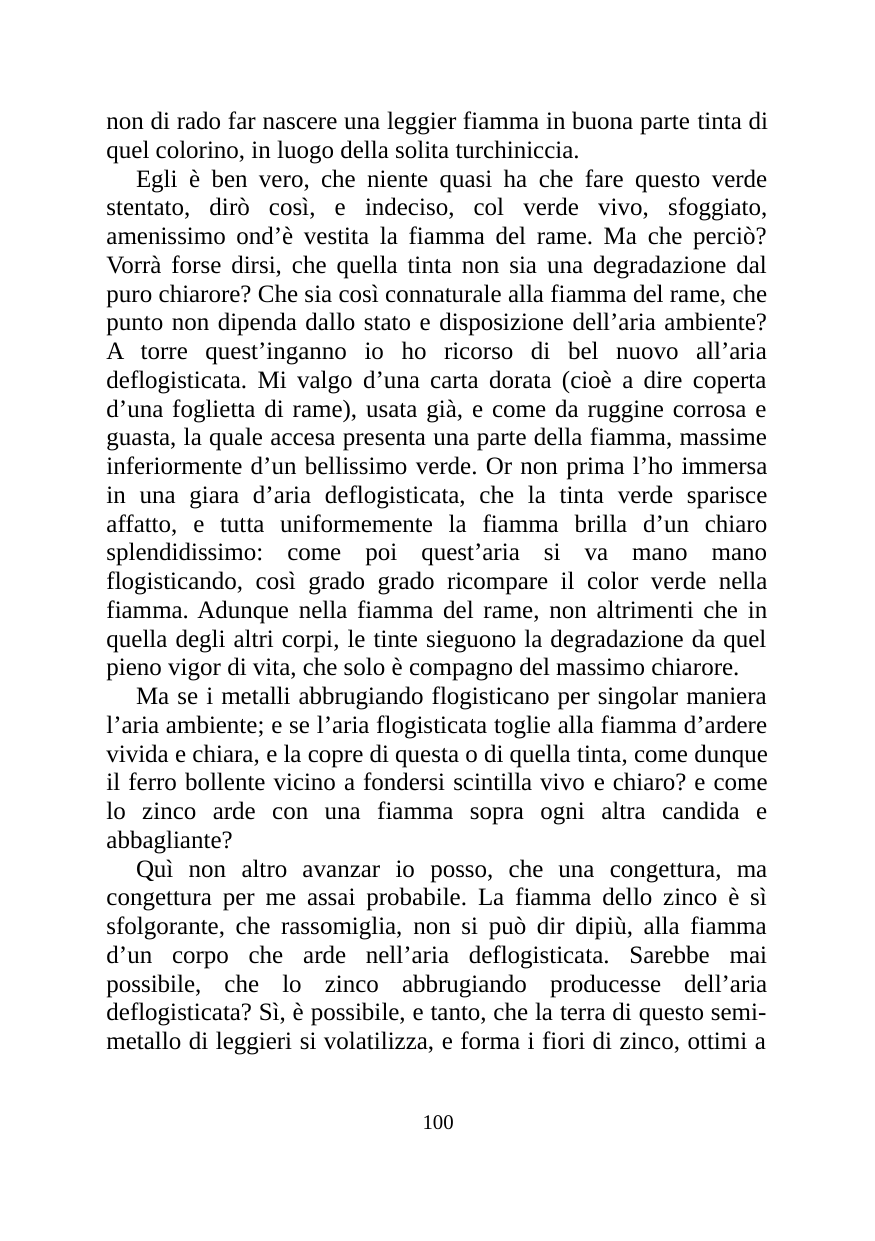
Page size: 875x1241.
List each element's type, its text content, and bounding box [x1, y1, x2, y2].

text Ma se i metalli abbrugiando flogisticano per singolar maniera l’aria ambiente; e se l’aria flogisticata toglie alla fiamma d’ardere vivida e chiara, e la copre di questa o di quella tinta, come dunque il ferro bollente vicino a fondersi scintilla vivo e chiaro? e come lo zinco arde con una fiamma sopra ogni altra candida e abbagliante? [106, 681, 768, 854]
text non di rado far nascere una leggier fiamma in buona parte tinta di quel colorino, in luogo della solita turchiniccia. [106, 106, 768, 164]
text Egli è ben vero, che niente quasi ha che fare questo verde stentato, dirò così, e indeciso, col verde vivo, sfoggiato, amenissimo ond’è vestita la fiamma del rame. Ma che perciò? Vorrà forse dirsi, che quella tinta non sia una degradazione dal puro chiarore? Che sia così connaturale alla fiamma del rame, che punto non dipenda dallo stato e disposizione dell’aria ambiente? A torre quest’inganno io ho ricorso di bel nuovo all’aria deflogisticata. Mi valgo d’una carta dorata (cioè a dire coperta d’una foglietta di rame), usata già, e come da ruggine corrosa e guasta, la quale accesa presenta una parte della fiamma, massime inferiormente d’un bellissimo verde. Or non prima l’ho immersa in una giara d’aria deflogisticata, che la tinta verde sparisce affatto, e tutta uniformemente la fiamma brilla d’un chiaro splendidissimo: come poi quest’aria si va mano mano flogisticando, così grado grado ricompare il color verde nella fiamma. Adunque nella fiamma del rame, non altrimenti che in quella degli altri corpi, le tinte sieguono la degradazione da quel pieno vigor di vita, che solo è compagno del massimo chiarore. [106, 164, 768, 681]
text Quì non altro avanzar io posso, che una congettura, ma congettura per me assai probabile. La fiamma dello zinco è sì sfolgorante, che rassomiglia, non si può dir dipiù, alla fiamma d’un corpo che arde nell’aria deflogisticata. Sarebbe mai possibile, che lo zinco abbrugiando producesse dell’aria deflogisticata? Sì, è possibile, e tanto, che la terra di questo semi-metallo di leggieri si volatilizza, e forma i fiori di zinco, ottimi a [106, 854, 768, 1055]
